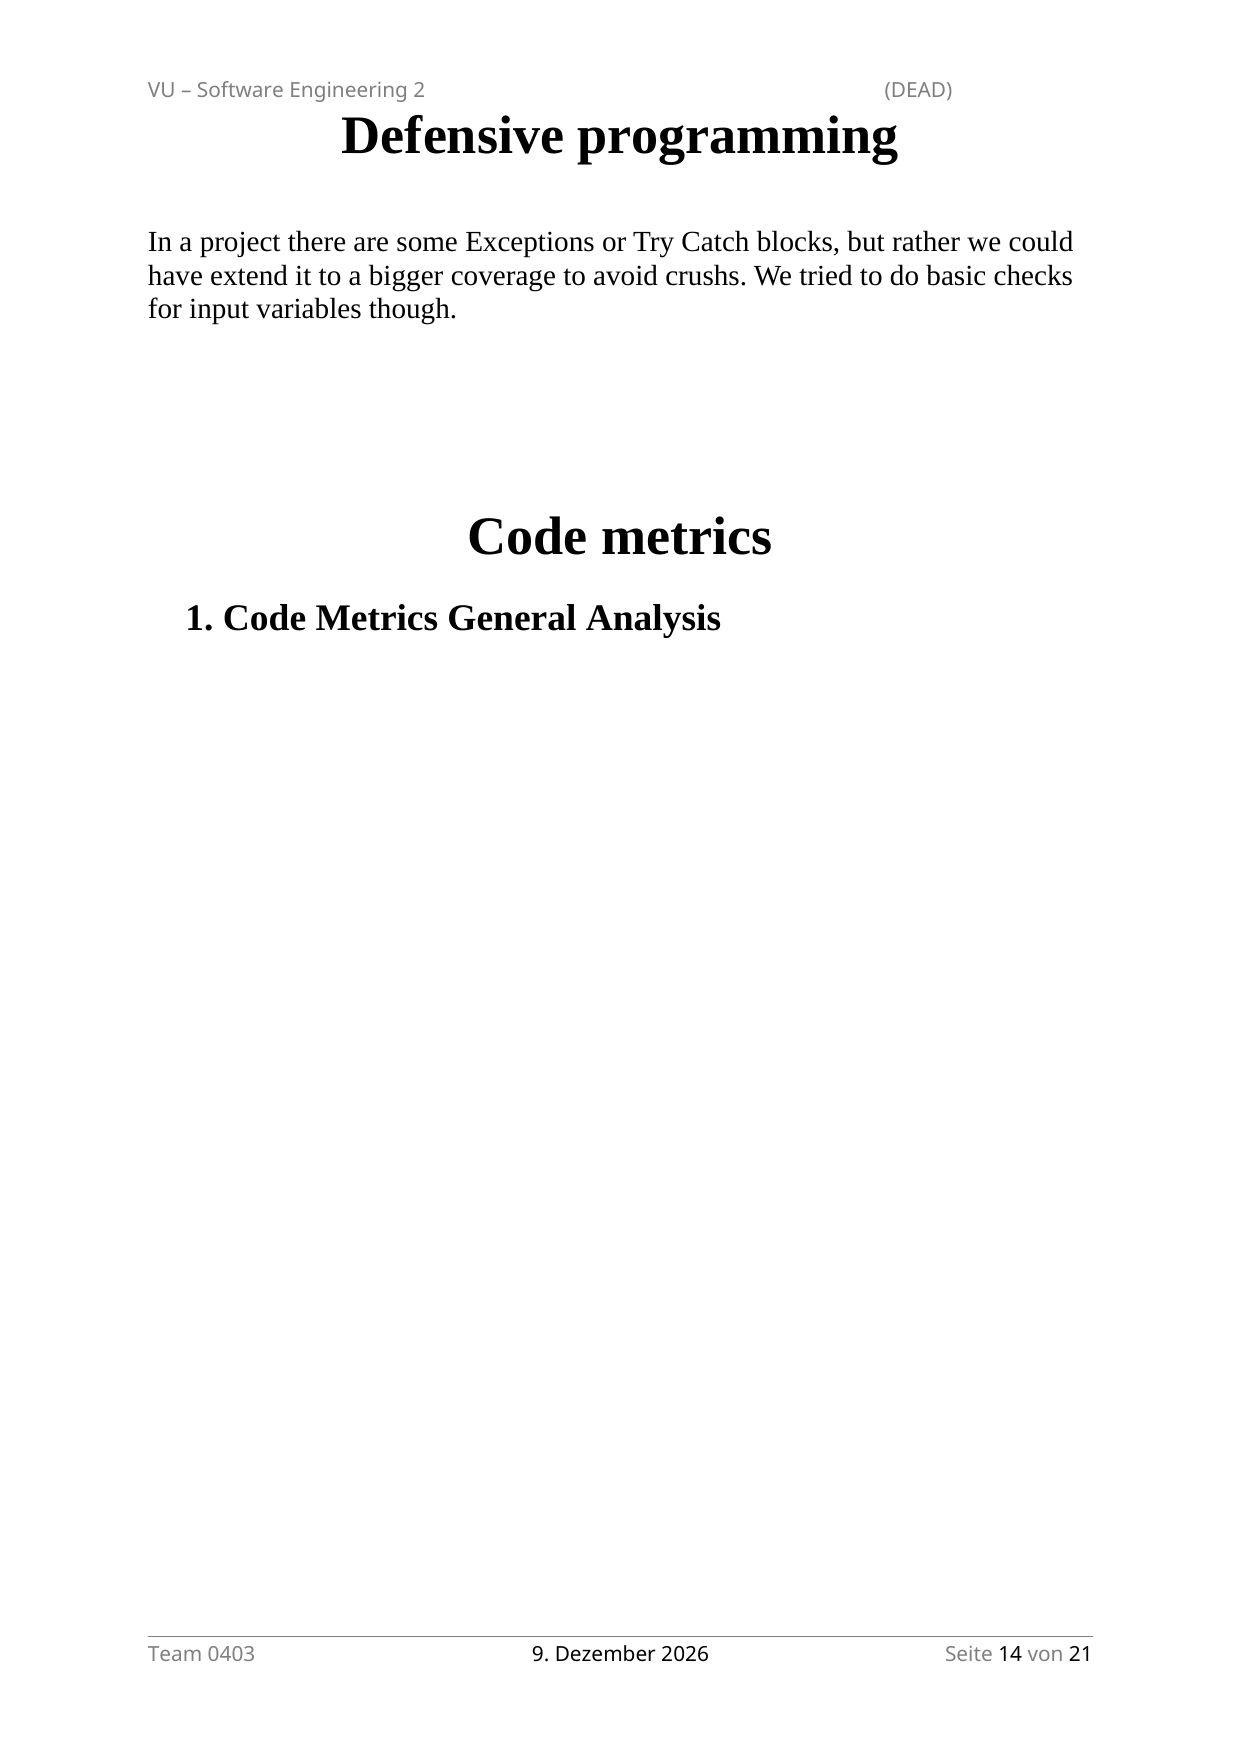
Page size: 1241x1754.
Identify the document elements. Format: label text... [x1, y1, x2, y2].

subtitle Code metrics [148, 504, 1093, 566]
subtitle In a project there are some Exceptions or Try Catch blocks, but rather we could have extend it to a bigger coverage to avoid crushs. We tried to do basic checks for input variables though. [148, 224, 1093, 325]
list Code Metrics General Analysis [185, 595, 1093, 638]
subtitle Defensive programming [148, 103, 1093, 166]
